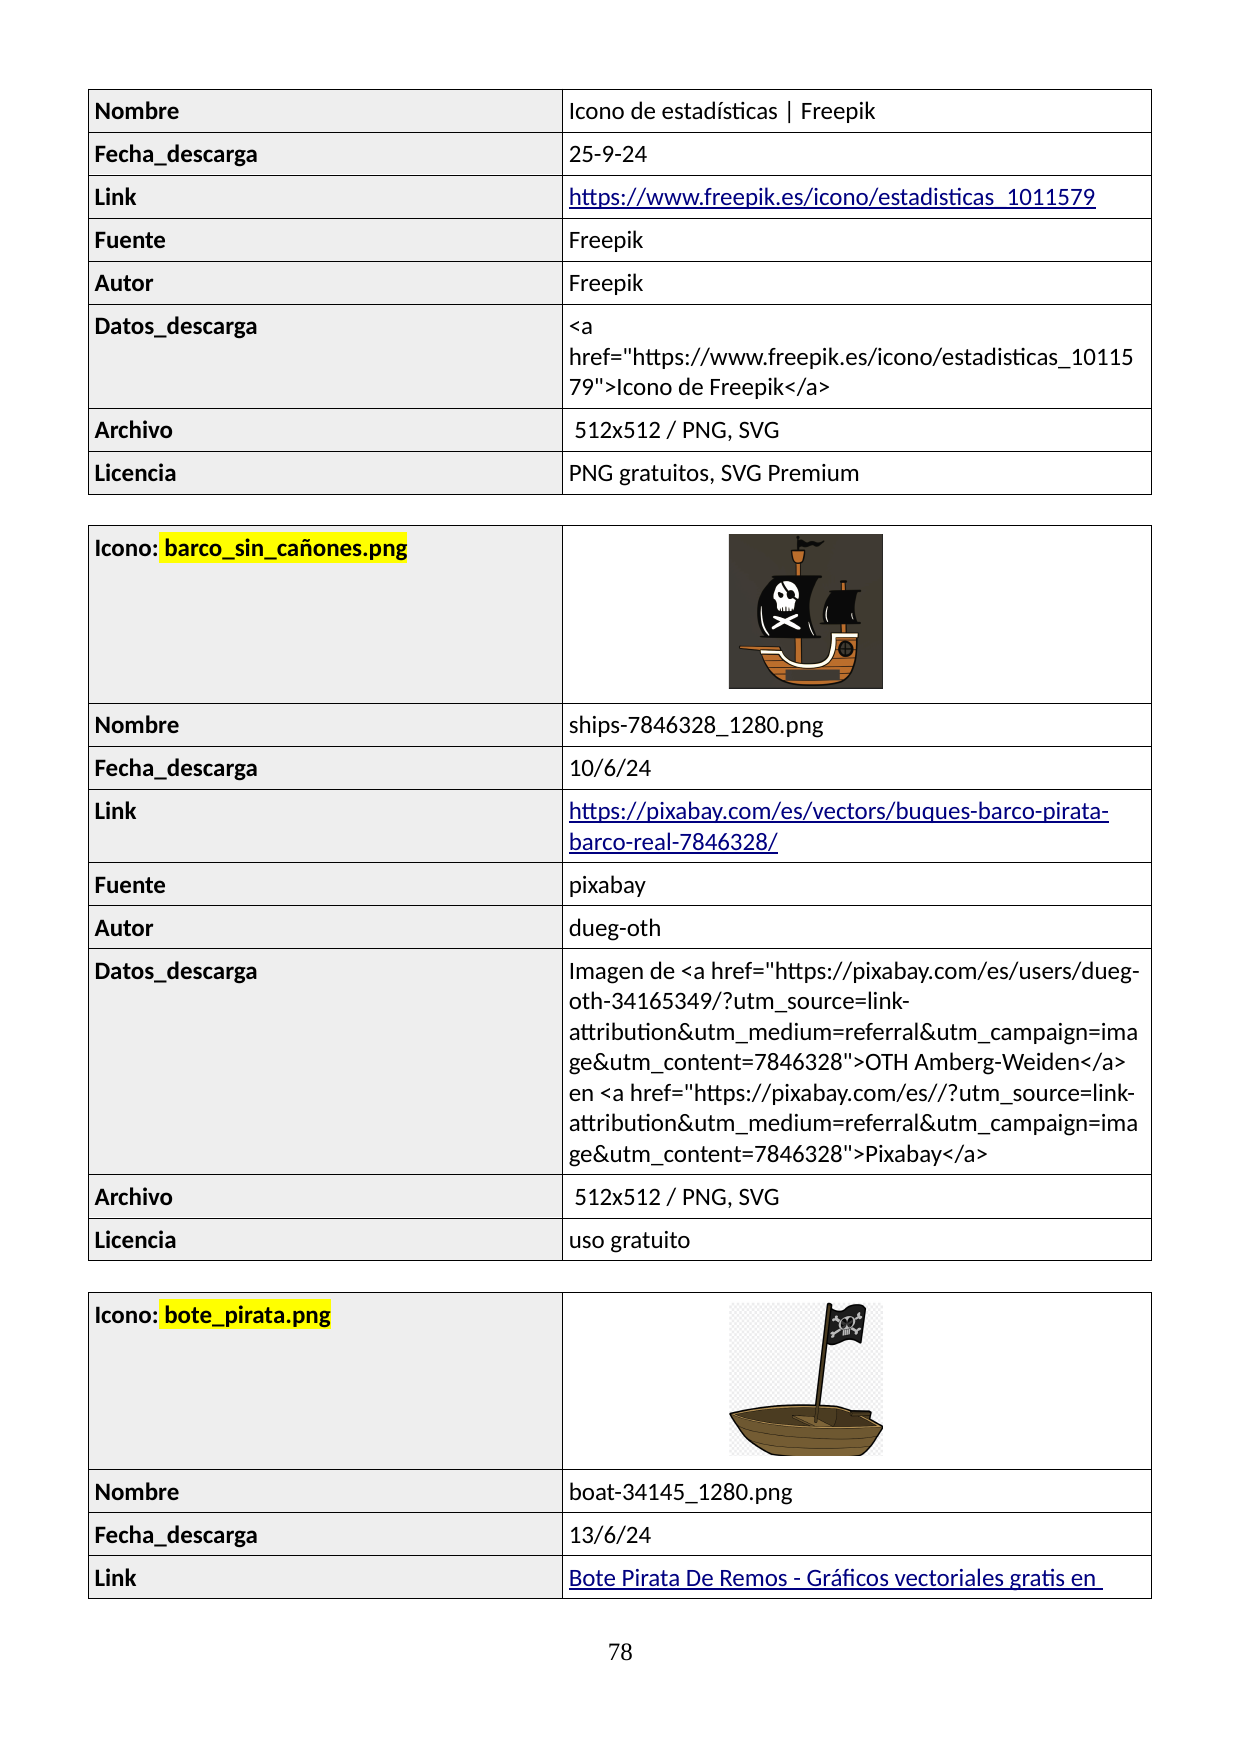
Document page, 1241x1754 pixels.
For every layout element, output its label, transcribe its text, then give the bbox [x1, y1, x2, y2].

picture [728, 1301, 883, 1456]
table_header [563, 526, 1151, 703]
table_cell ships-7846328_1280.png [563, 704, 1151, 746]
table_cell Autor [89, 262, 562, 304]
table_cell Fecha_descarga [89, 1513, 562, 1555]
table_cell Archivo [89, 1175, 562, 1217]
table_cell Fuente [89, 219, 562, 261]
table_cell Link [89, 790, 562, 862]
table_cell Icono de estadísticas | Freepik [563, 90, 1151, 132]
table_cell Licencia [89, 1219, 562, 1260]
table_cell uso gratuito [563, 1219, 1151, 1260]
table_cell 25-9-24 [563, 133, 1151, 174]
table_cell PNG gratuitos, SVG Premium [563, 452, 1151, 494]
table_cell Freepik [563, 219, 1151, 261]
table_cell Datos_descarga [89, 305, 562, 408]
table_cell Archivo [89, 409, 562, 451]
table_cell boat-34145_1280.png [563, 1470, 1151, 1512]
table_cell <a href="https://www.freepik.es/icono/estadisticas_1011579">Icono de Freepik</a> [563, 305, 1151, 408]
table_cell pixabay [563, 863, 1151, 905]
table_header [563, 1293, 1151, 1469]
table_cell 13/6/24 [563, 1513, 1151, 1555]
table_header Icono: barco_sin_cañones.png [89, 526, 562, 703]
picture [728, 534, 883, 689]
table_cell 512x512 / PNG, SVG [563, 1175, 1151, 1217]
table_cell https://www.freepik.es/icono/estadisticas_1011579 [563, 176, 1151, 218]
table_cell Link [89, 176, 562, 218]
table_cell Fecha_descarga [89, 747, 562, 789]
table_cell Imagen de <a href="https://pixabay.com/es/users/dueg-oth-34165349/?utm_source=link-attribution&utm_medium=referral&utm_campaign=image&utm_content=7846328">OTH Amberg-Weiden</a> en <a href="https://pixabay.com/es//?utm_source=link-attribution&utm_medium=referral&utm_campaign=image&utm_content=7846328">Pixabay</a> [563, 949, 1151, 1174]
table_cell Datos_descarga [89, 949, 562, 1174]
table_cell Nombre [89, 90, 562, 132]
table_cell Nombre [89, 704, 562, 746]
table_cell Link [89, 1556, 562, 1598]
table_cell 10/6/24 [563, 747, 1151, 789]
table_cell Fuente [89, 863, 562, 905]
table_cell Freepik [563, 262, 1151, 304]
table_cell Nombre [89, 1470, 562, 1512]
table_cell https://pixabay.com/es/vectors/buques-barco-pirata-barco-real-7846328/ [563, 790, 1151, 862]
table_cell Fecha_descarga [89, 133, 562, 174]
table_cell Bote Pirata De Remos - Gráficos vectoriales gratis en [563, 1556, 1151, 1598]
table_cell Licencia [89, 452, 562, 494]
table_header Icono: bote_pirata.png [89, 1293, 562, 1469]
table_cell dueg-oth [563, 906, 1151, 948]
table_cell Autor [89, 906, 562, 948]
table_cell 512x512 / PNG, SVG [563, 409, 1151, 451]
